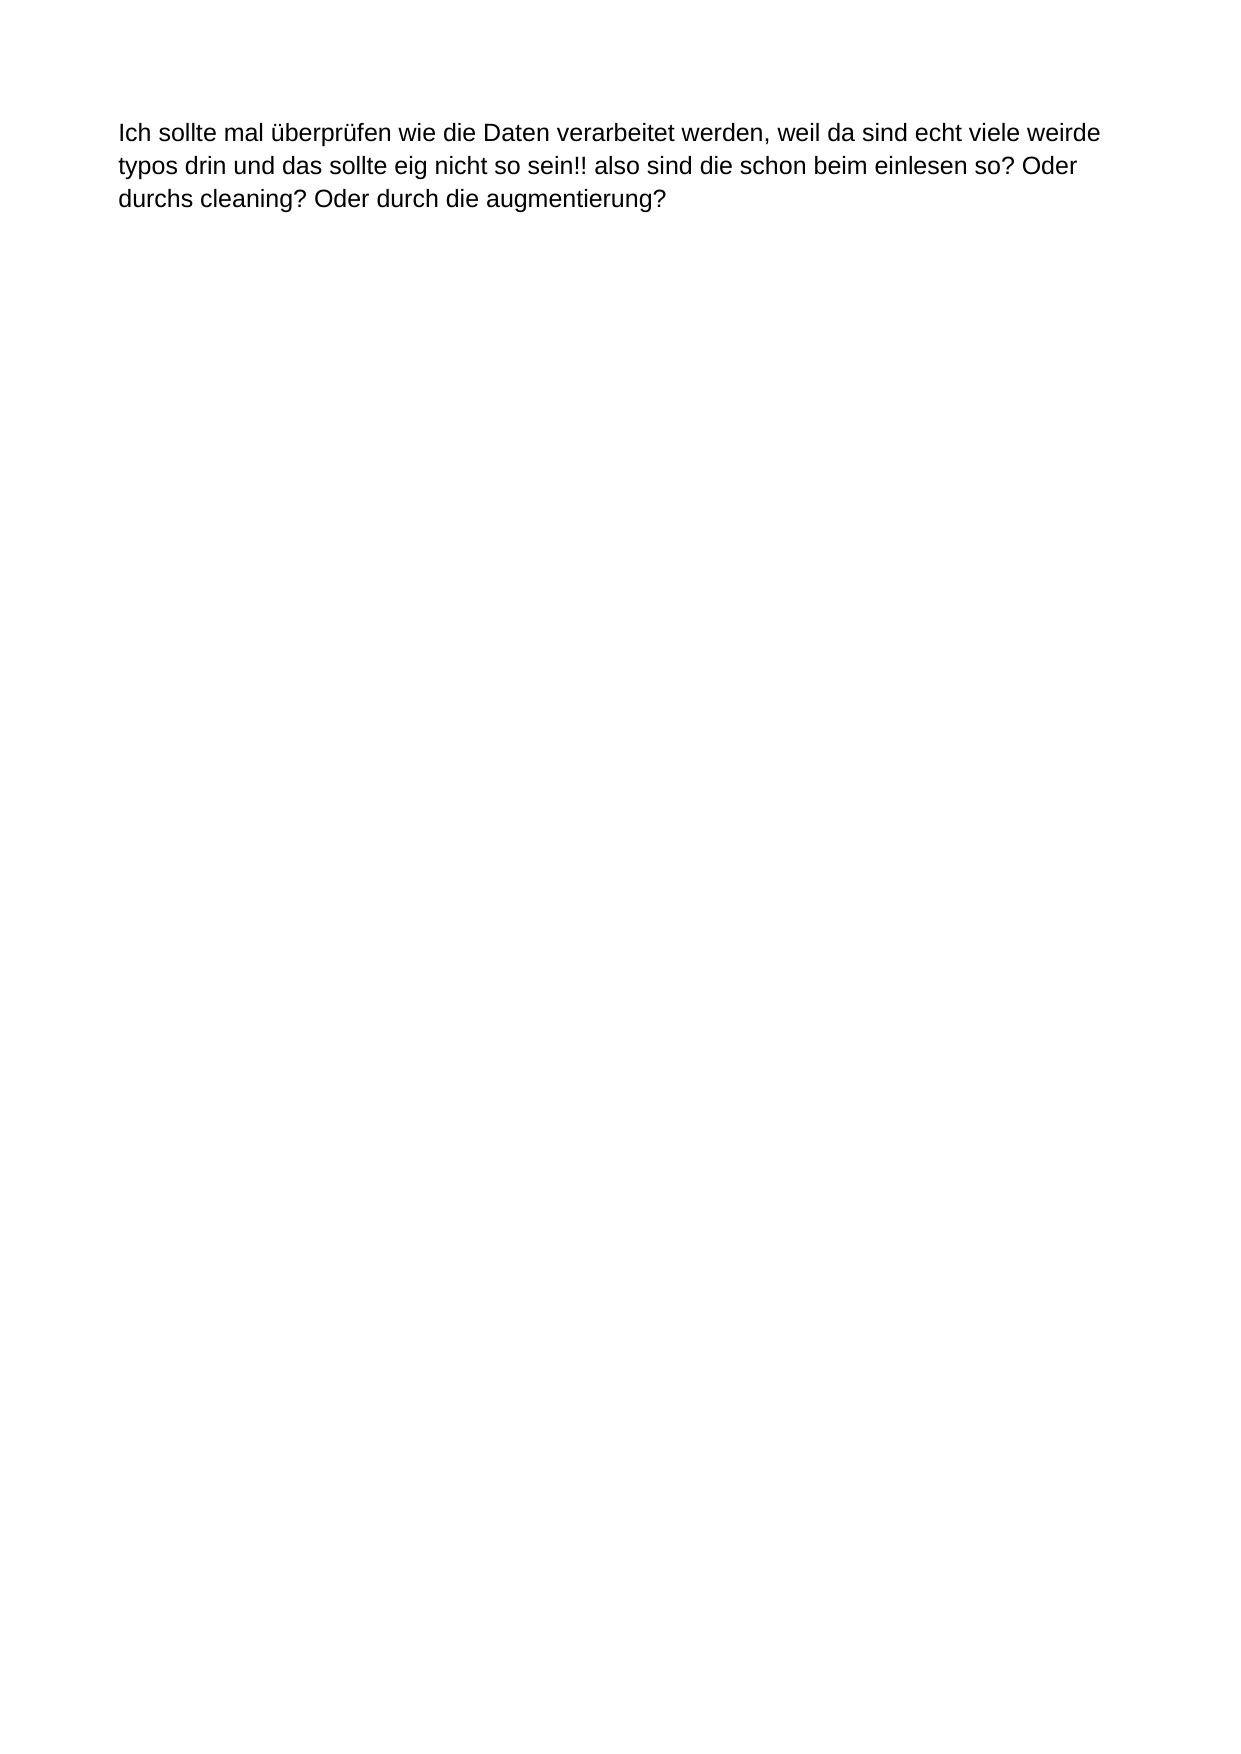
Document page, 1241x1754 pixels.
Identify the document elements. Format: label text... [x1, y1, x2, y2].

text Ich sollte mal überprüfen wie die Daten verarbeitet werden, weil da sind echt viele weirde typos drin und das sollte eig nicht so sein!! also sind die schon beim einlesen so? Oder durchs cleaning? Oder durch die augmentierung? [118, 118, 1122, 213]
